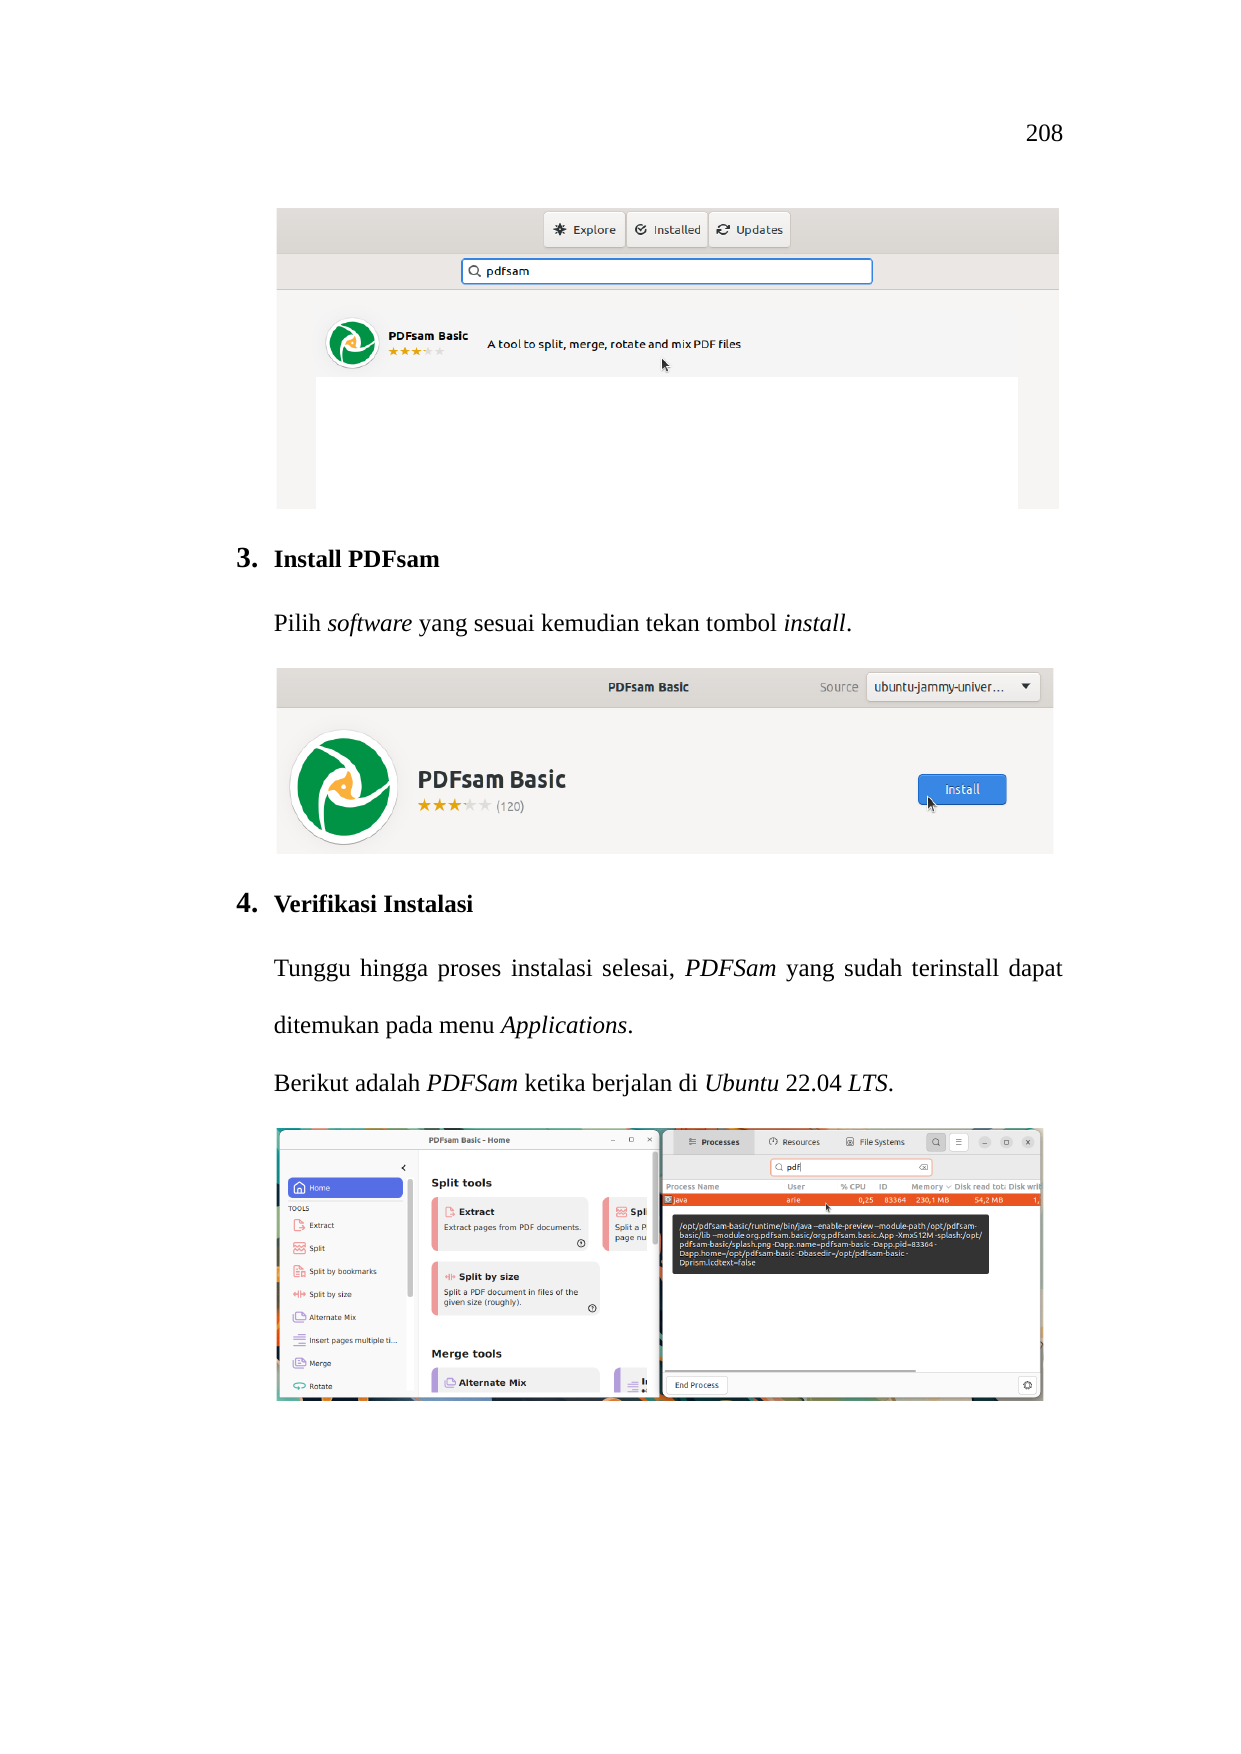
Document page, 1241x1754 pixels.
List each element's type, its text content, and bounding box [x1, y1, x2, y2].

picture [276, 208, 1059, 509]
list Tunggu hingga proses instalasi selesai, PDFSam yang sudah terinstall dapat ditemukan pada menu Applications. [236, 953, 1063, 1039]
list Verifikasi Instalasi [236, 886, 1063, 919]
picture [276, 1128, 1044, 1401]
list Berikut adalah PDFSam ketika berjalan di Ubuntu 22.04 LTS. [236, 1068, 1063, 1096]
picture [276, 668, 1054, 854]
list Install PDFsam [236, 541, 1063, 574]
list Pilih software yang sesuai kemudian tekan tombol install. [236, 608, 1063, 636]
